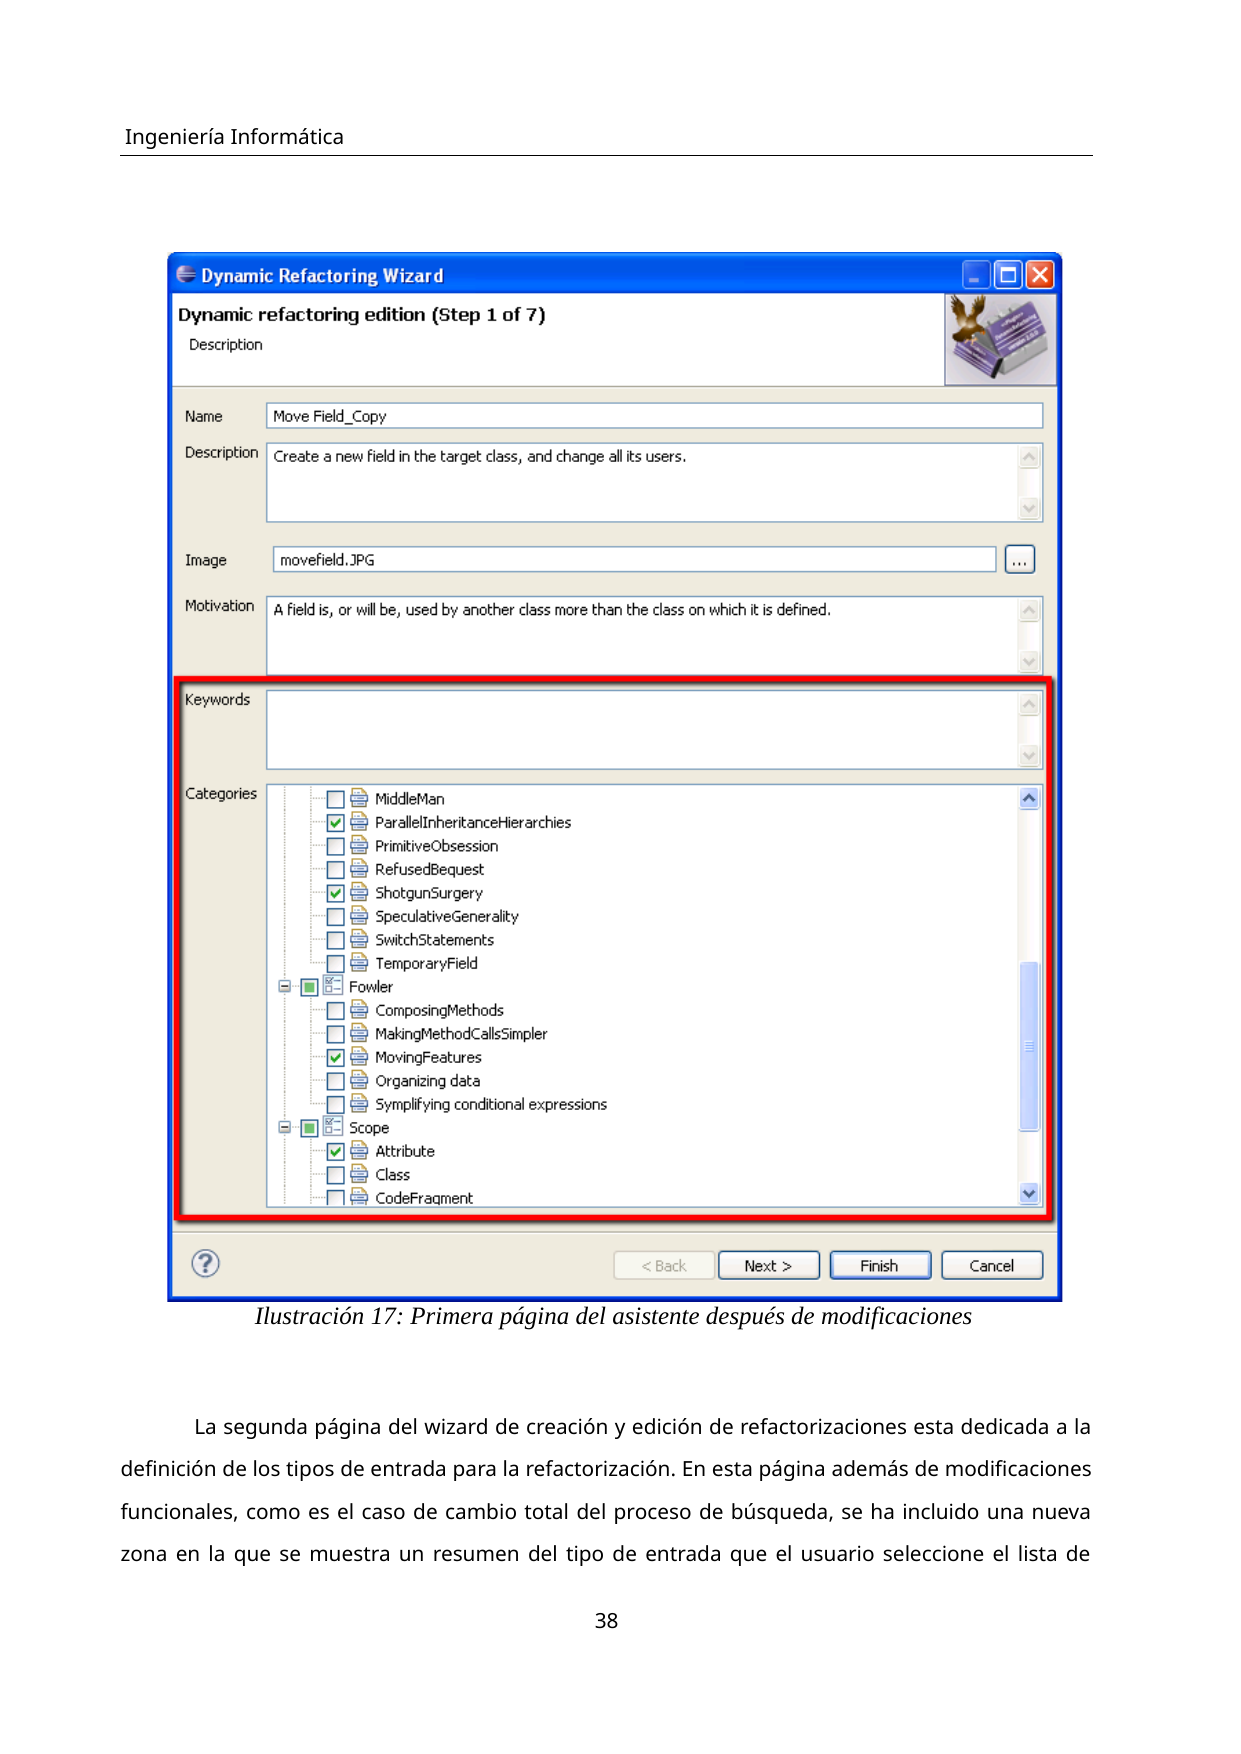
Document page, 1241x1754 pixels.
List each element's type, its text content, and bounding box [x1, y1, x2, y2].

text La segunda página del wizard de creación y edición de refactorizaciones esta dedicada a la definición de los tipos de entrada para la refactorización. En esta página además de modificaciones funcionales, como es el caso de cambio total del proceso de búsqueda, se ha incluido una nueva zona en la que se muestra un resumen del tipo de entrada que el usuario seleccione el lista de [120, 1412, 1093, 1568]
picture [167, 252, 1063, 1302]
text Ilustración 17: Primera página del asistente después de modificaciones [167, 1302, 1062, 1330]
